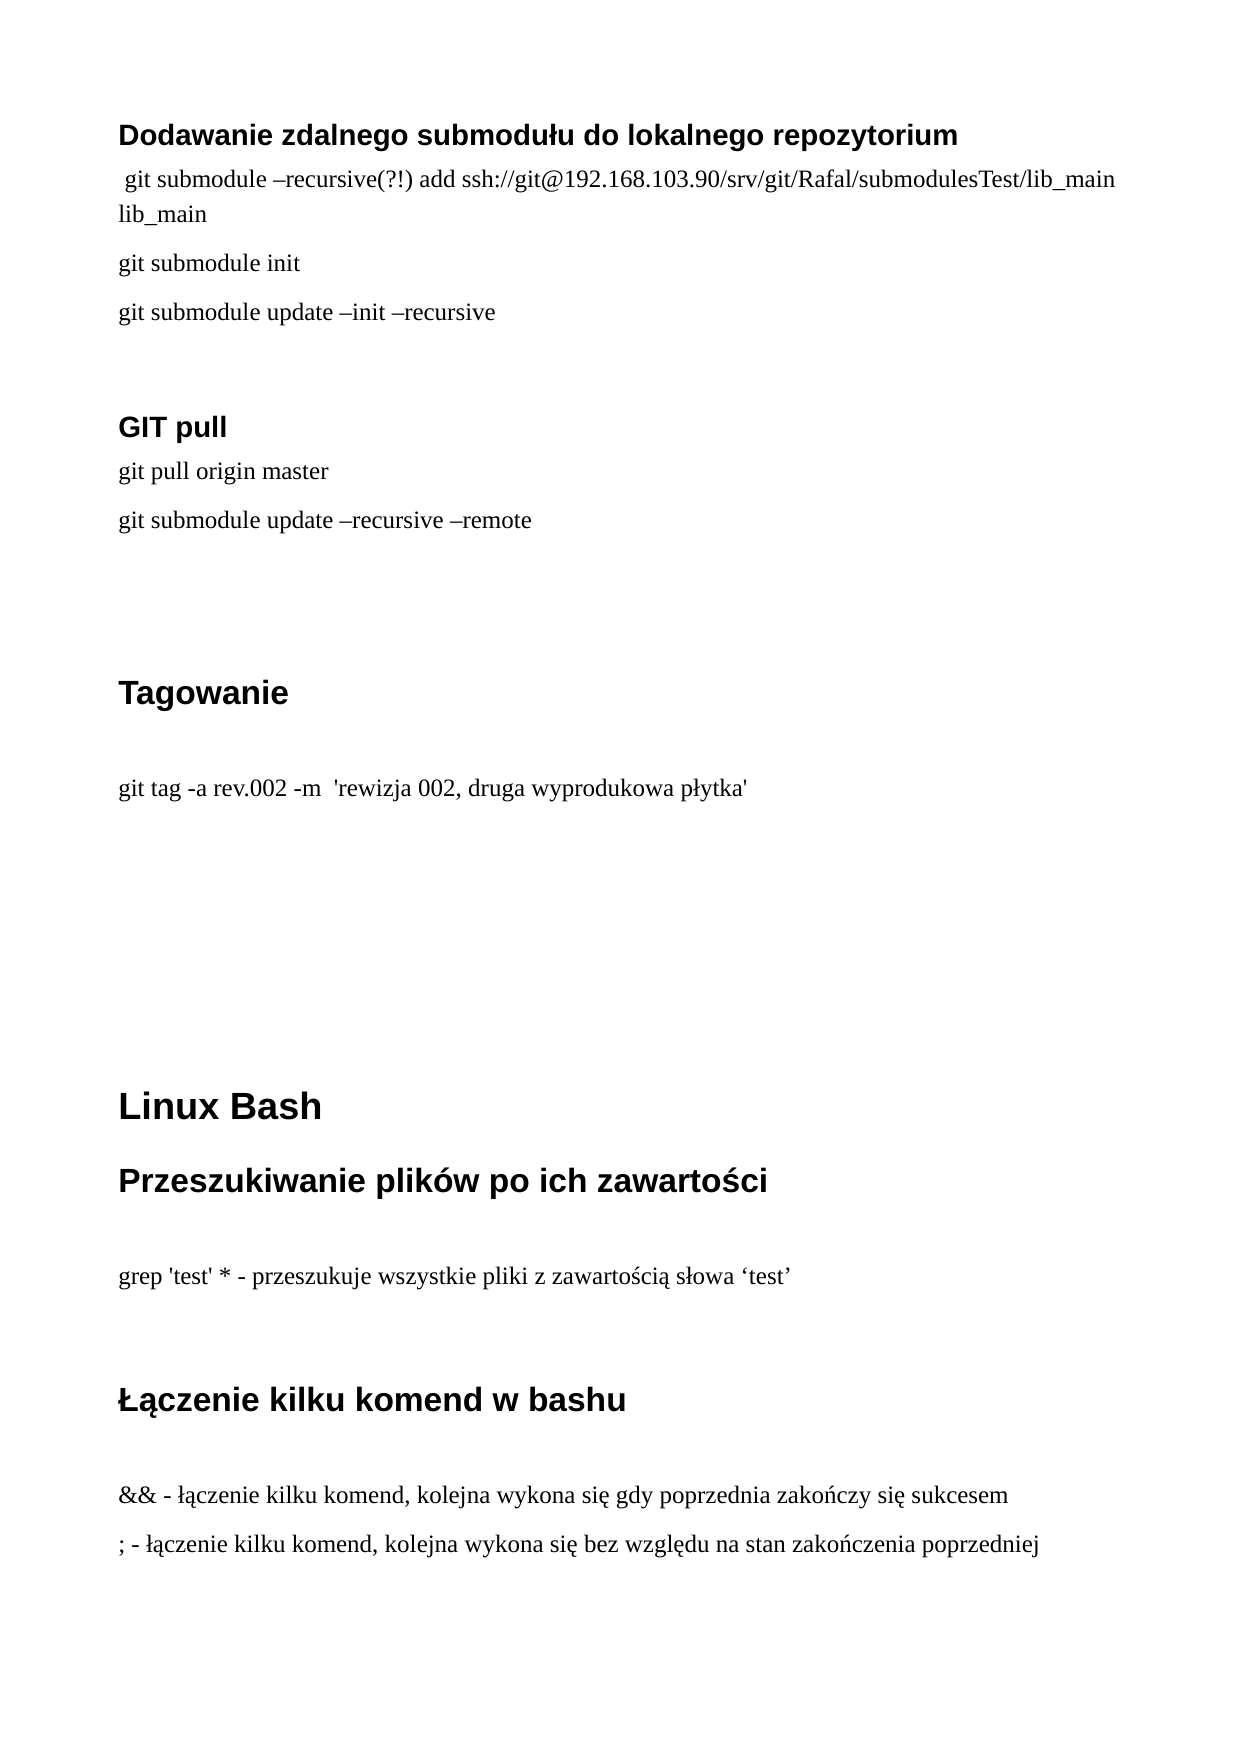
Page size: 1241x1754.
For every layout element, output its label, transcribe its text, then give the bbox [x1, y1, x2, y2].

text git pull origin master [118, 456, 1122, 485]
text git submodule –recursive(?!) add ssh://git@192.168.103.90/srv/git/Rafal/submodulesTest/lib_main lib_main [118, 164, 1122, 228]
subtitle GIT pull [118, 410, 1122, 443]
subtitle Przeszukiwanie plików po ich zawartości [118, 1161, 1122, 1200]
subtitle Linux Bash [118, 1084, 1122, 1128]
text && - łączenie kilku komend, kolejna wykona się gdy poprzednia zakończy się sukcesem [118, 1480, 1122, 1509]
text git tag -a rev.002 -m 'rewizja 002, druga wyprodukowa płytka' [118, 773, 1122, 802]
subtitle Łączenie kilku komend w bashu [118, 1380, 1122, 1419]
text git submodule update –recursive –remote [118, 505, 1122, 534]
text ; - łączenie kilku komend, kolejna wykona się bez względu na stan zakończenia poprzedniej [118, 1529, 1122, 1558]
subtitle Dodawanie zdalnego submodułu do lokalnego repozytorium [118, 118, 1122, 152]
text git submodule update –init –recursive [118, 297, 1122, 326]
text git submodule init [118, 248, 1122, 277]
text grep 'test' * - przeszukuje wszystkie pliki z zawartością słowa ‘test’ [118, 1261, 1122, 1290]
subtitle Tagowanie [118, 673, 1122, 712]
